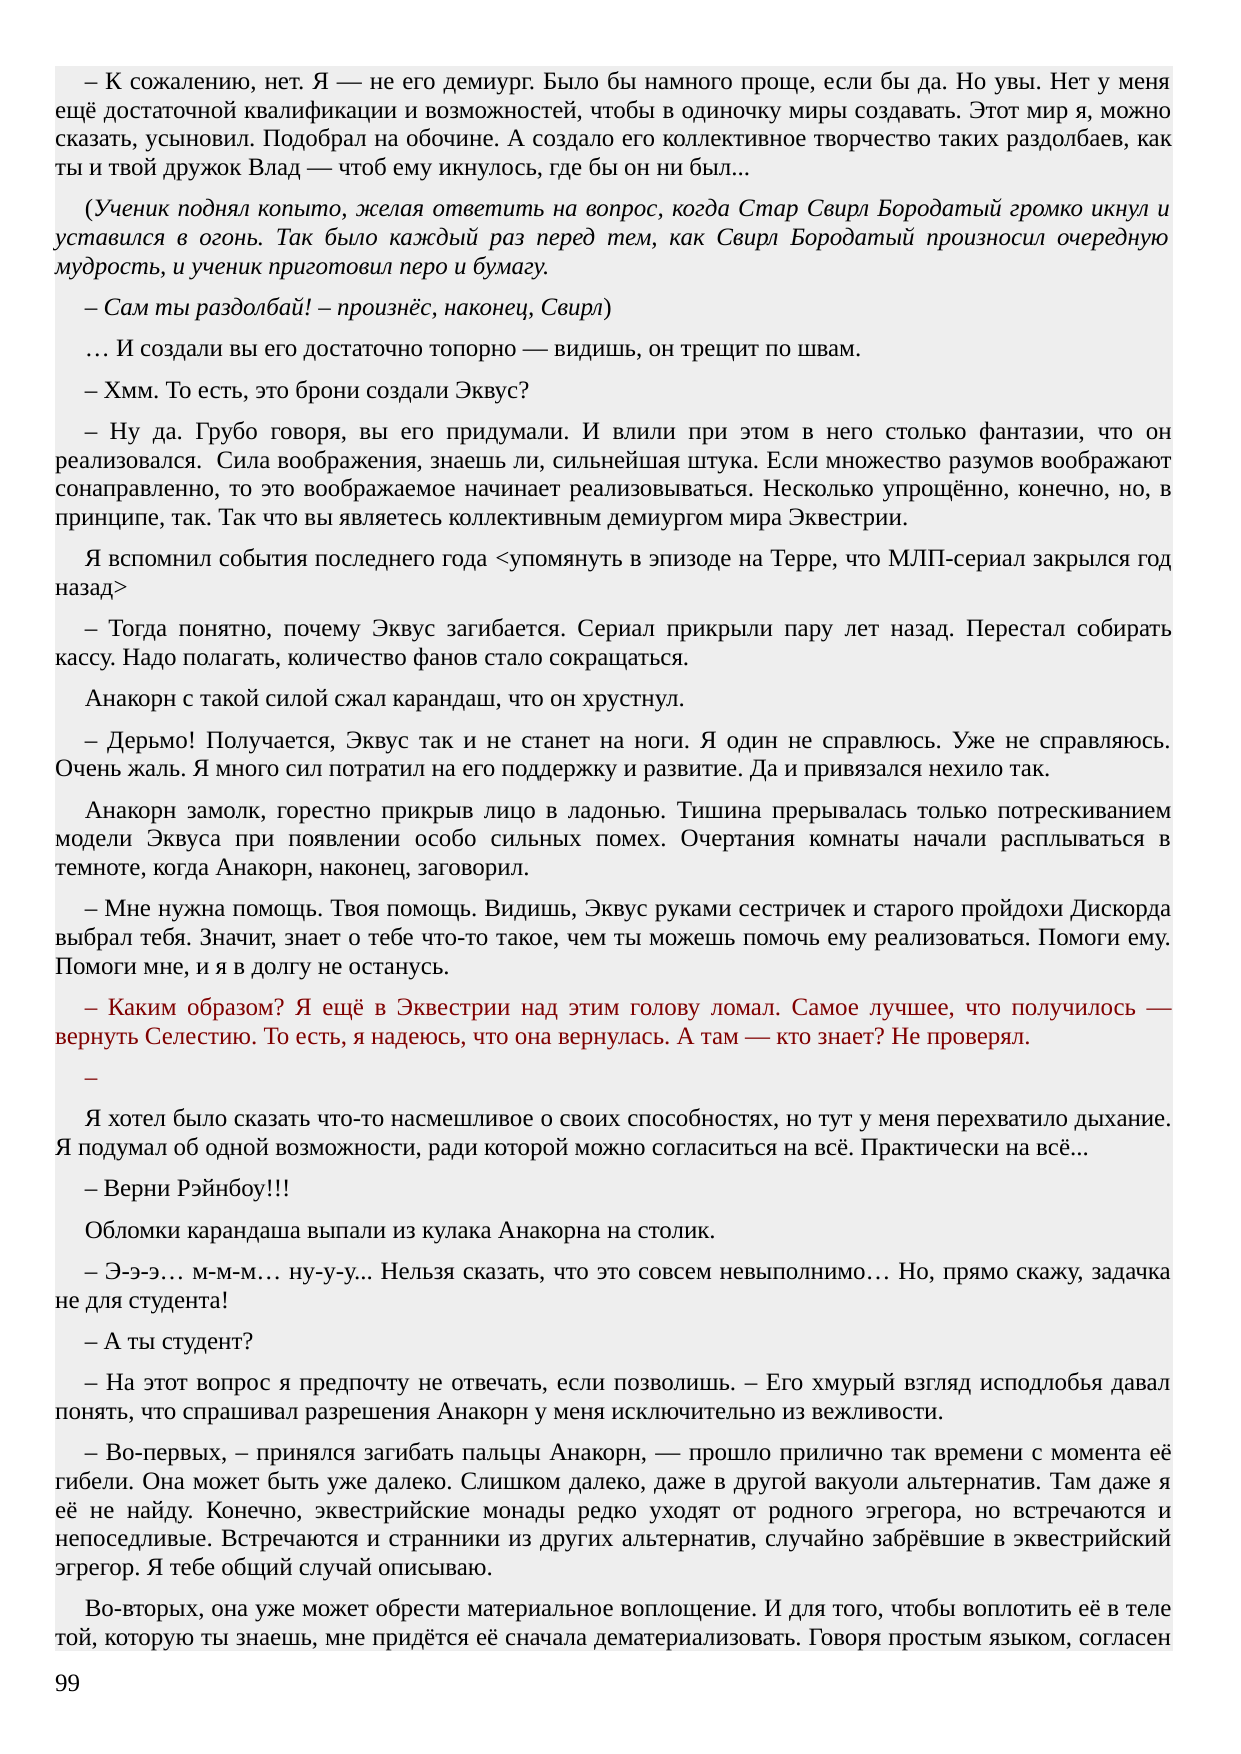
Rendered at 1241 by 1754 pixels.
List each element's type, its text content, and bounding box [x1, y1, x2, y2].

text – Верни Рэйнбоу!!! [55, 1173, 1173, 1202]
text – Каким образом? Я ещё в Эквестрии над этим голову ломал. Самое лучшее, что получилось — вернуть Селестию. То есть, я надеюсь, что она вернулась. А там — кто знает? Не проверял. [55, 992, 1173, 1050]
text Я вспомнил события последнего года <упомянуть в эпизоде на Терре, что МЛП-сериал закрылся год назад> [55, 543, 1173, 601]
text (Ученик поднял копыто, желая ответить на вопрос, когда Стар Свирл Бородатый громко икнул и уставился в огонь. Так было каждый раз перед тем, как Свирл Бородатый произносил очередную мудрость, и ученик приготовил перо и бумагу. [55, 193, 1173, 280]
text – Тогда понятно, почему Эквус загибается. Сериал прикрыли пару лет назад. Перестал собирать кассу. Надо полагать, количество фанов стало сокращаться. [55, 613, 1173, 671]
text – Ну да. Грубо говоря, вы его придумали. И влили при этом в него столько фантазии, что он реализовался. Сила воображения, знаешь ли, сильнейшая штука. Если множество разумов воображают сонаправленно, то это воображаемое начинает реализовываться. Несколько упрощённо, конечно, но, в принципе, так. Так что вы являетесь коллективным демиургом мира Эквестрии. [55, 416, 1173, 531]
text – На этот вопрос я предпочту не отвечать, если позволишь. – Его хмурый взгляд исподлобья давал понять, что спрашивал разрешения Анакорн у меня исключительно из вежливости. [55, 1367, 1173, 1425]
text – Э-э-э… м-м-м… ну-у-у... Нельзя сказать, что это совсем невыполнимо… Но, прямо скажу, задачка не для студента! [55, 1256, 1173, 1313]
text – А ты студент? [55, 1326, 1173, 1355]
text – [55, 1062, 1173, 1091]
text Во-вторых, она уже может обрести материальное воплощение. И для того, чтобы воплотить её в теле той, которую ты знаешь, мне придётся её сначала дематериализовать. Говоря простым языком, согласен [55, 1593, 1173, 1651]
text – Хмм. То есть, это брони создали Эквус? [55, 375, 1173, 403]
text … И создали вы его достаточно топорно — видишь, он трещит по швам. [55, 333, 1173, 362]
text – Мне нужна помощь. Твоя помощь. Видишь, Эквус руками сестричек и старого пройдохи Дискорда выбрал тебя. Значит, знает о тебе что-то такое, чем ты можешь помочь ему реализоваться. Помоги ему. Помоги мне, и я в долгу не останусь. [55, 893, 1173, 980]
text – Дерьмо! Получается, Эквус так и не станет на ноги. Я один не справлюсь. Уже не справляюсь. Очень жаль. Я много сил потратил на его поддержку и развитие. Да и привязался нехило так. [55, 725, 1173, 782]
text Я хотел было сказать что-то насмешливое о своих способностях, но тут у меня перехватило дыхание. Я подумал об одной возможности, ради которой можно согласиться на всё. Практически на всё... [55, 1103, 1173, 1161]
text – Сам ты раздолбай! – произнёс, наконец, Свирл) [55, 292, 1173, 321]
text – К сожалению, нет. Я — не его демиург. Было бы намного проще, если бы да. Но увы. Нет у меня ещё достаточной квалификации и возможностей, чтобы в одиночку миры создавать. Этот мир я, можно сказать, усыновил. Подобрал на обочине. А создало его коллективное творчество таких раздолбаев, как ты и твой дружок Влад — чтоб ему икнулось, где бы он ни был... [55, 66, 1173, 181]
text Обломки карандаша выпали из кулака Анакорна на столик. [55, 1215, 1173, 1243]
text Анакорн замолк, горестно прикрыв лицо в ладонью. Тишина прерывалась только потрескиванием модели Эквуса при появлении особо сильных помех. Очертания комнаты начали расплываться в темноте, когда Анакорн, наконец, заговорил. [55, 795, 1173, 881]
text – Во-первых, – принялся загибать пальцы Анакорн, — прошло прилично так времени с момента её гибели. Она может быть уже далеко. Слишком далеко, даже в другой вакуоли альтернатив. Там даже я её не найду. Конечно, эквестрийские монады редко уходят от родного эгрегора, но встречаются и непоседливые. Встречаются и странники из других альтернатив, случайно забрёвшие в эквестрийский эгрегор. Я тебе общий случай описываю. [55, 1437, 1173, 1581]
text Анакорн с такой силой сжал карандаш, что он хрустнул. [55, 683, 1173, 712]
